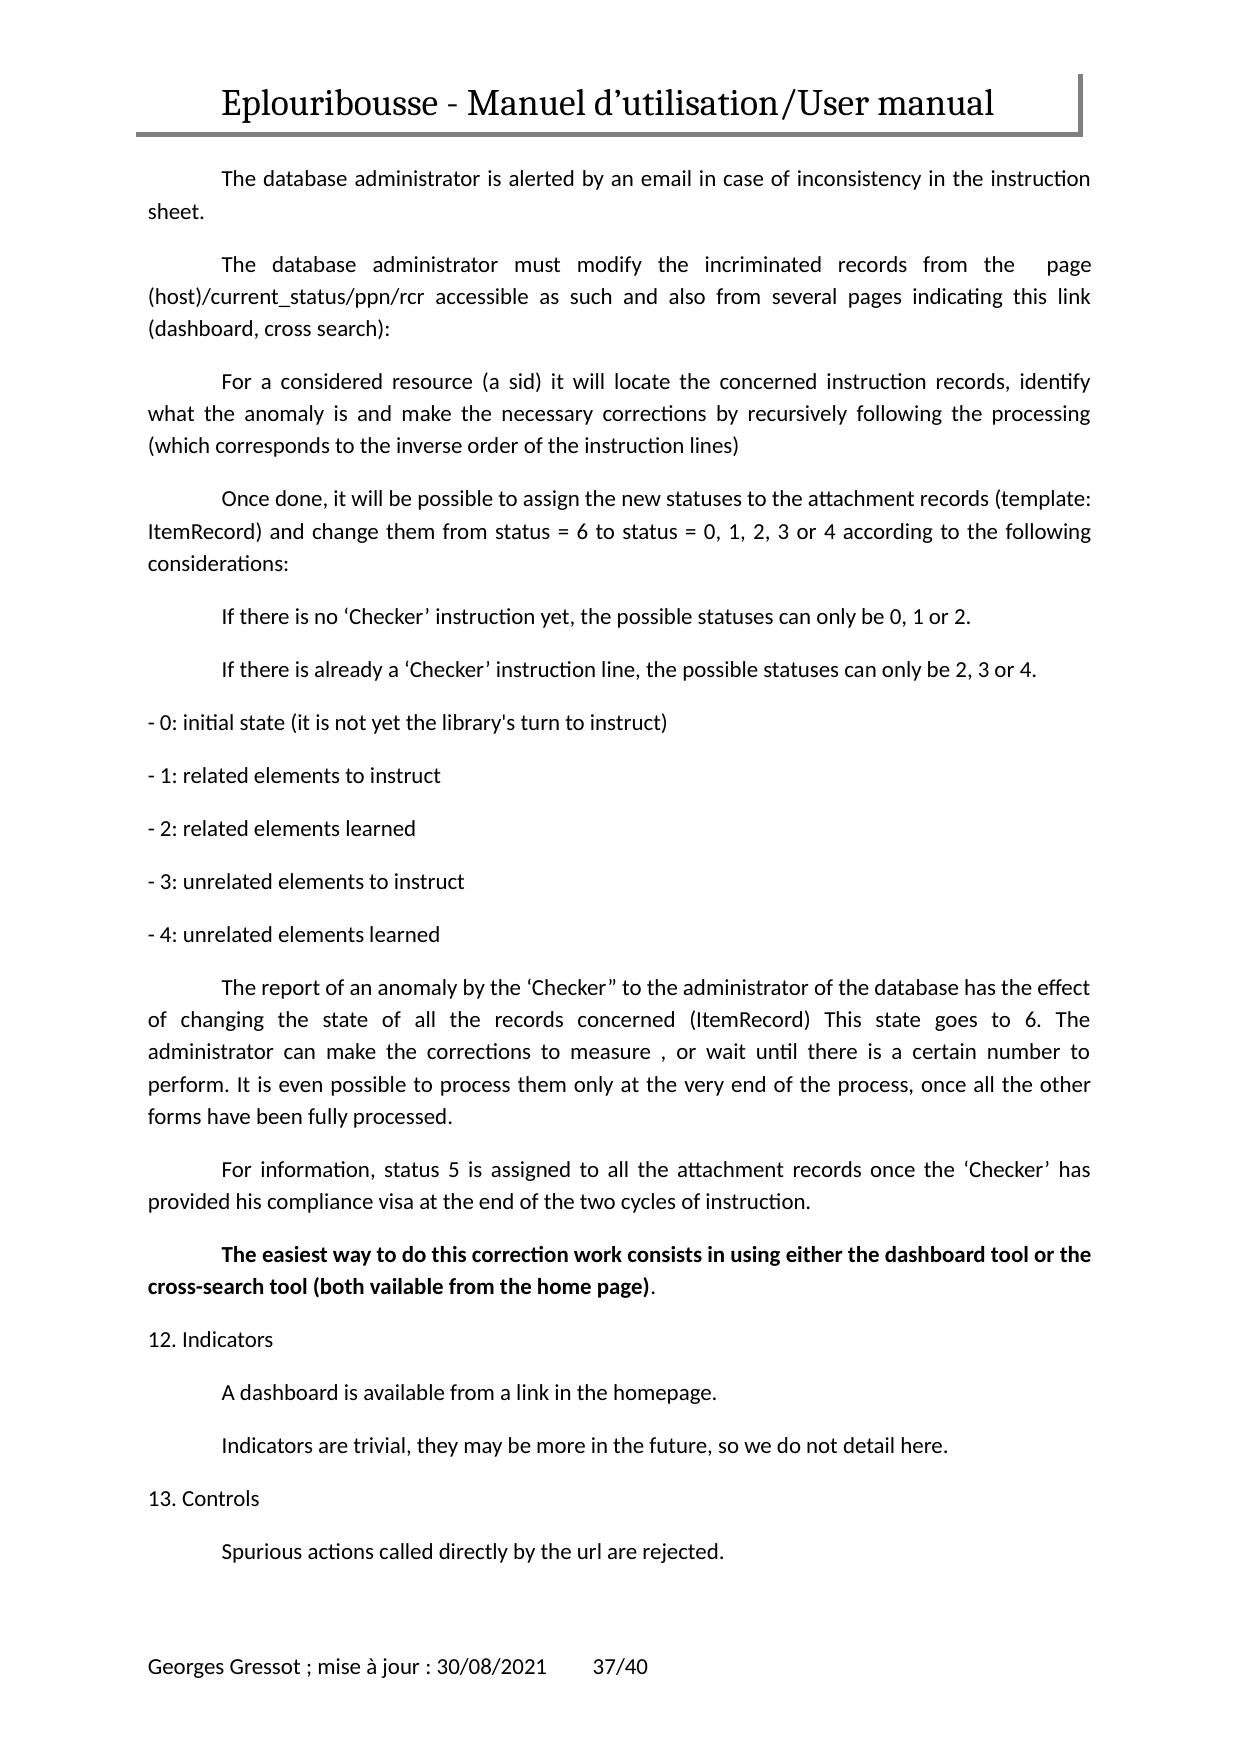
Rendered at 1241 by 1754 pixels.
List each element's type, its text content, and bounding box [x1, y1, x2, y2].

text - 1: related elements to instruct [148, 761, 1093, 789]
text A dashboard is available from a link in the homepage. [148, 1378, 1093, 1406]
text - 0: initial state (it is not yet the library's turn to instruct) [148, 708, 1093, 736]
text - 2: related elements learned [148, 814, 1093, 842]
text Spurious actions called directly by the url are rejected. [148, 1537, 1093, 1565]
text The database administrator must modify the incriminated records from the page (host)/current_status/ppn/rcr accessible as such and also from several pages indicating this link (dashboard, cross search): [148, 250, 1093, 342]
text Indicators are trivial, they may be more in the future, so we do not detail here. [148, 1431, 1093, 1459]
text Once done, it will be possible to assign the new statuses to the attachment records (template: ItemRecord) and change them from status = 6 to status = 0, 1, 2, 3 or 4 according to the following considerations: [148, 484, 1093, 577]
text - 4: unrelated elements learned [148, 920, 1093, 948]
text The report of an anomaly by the ‘Checker” to the administrator of the database has the effect of changing the state of all the records concerned (ItemRecord) This state goes to 6. The administrator can make the corrections to measure , or wait until there is a certain number to perform. It is even possible to process them only at the very end of the process, once all the other forms have been fully processed. [148, 973, 1093, 1130]
text For a considered resource (a sid) it will locate the concerned instruction records, identify what the anomaly is and make the necessary corrections by recursively following the processing (which corresponds to the inverse order of the instruction lines) [148, 367, 1093, 459]
text - 3: unrelated elements to instruct [148, 867, 1093, 895]
text The easiest way to do this correction work consists in using either the dashboard tool or the cross-search tool (both vailable from the home page). [148, 1240, 1093, 1300]
text For information, status 5 is assigned to all the attachment records once the ‘Checker’ has provided his compliance visa at the end of the two cycles of instruction. [148, 1155, 1093, 1215]
text 13. Controls [148, 1484, 1093, 1512]
text If there is already a ‘Checker’ instruction line, the possible statuses can only be 2, 3 or 4. [148, 655, 1093, 683]
text The database administrator is alerted by an email in case of inconsistency in the instruction sheet. [148, 164, 1093, 225]
text If there is no ‘Checker’ instruction yet, the possible statuses can only be 0, 1 or 2. [148, 602, 1093, 630]
text 12. Indicators [148, 1325, 1093, 1353]
